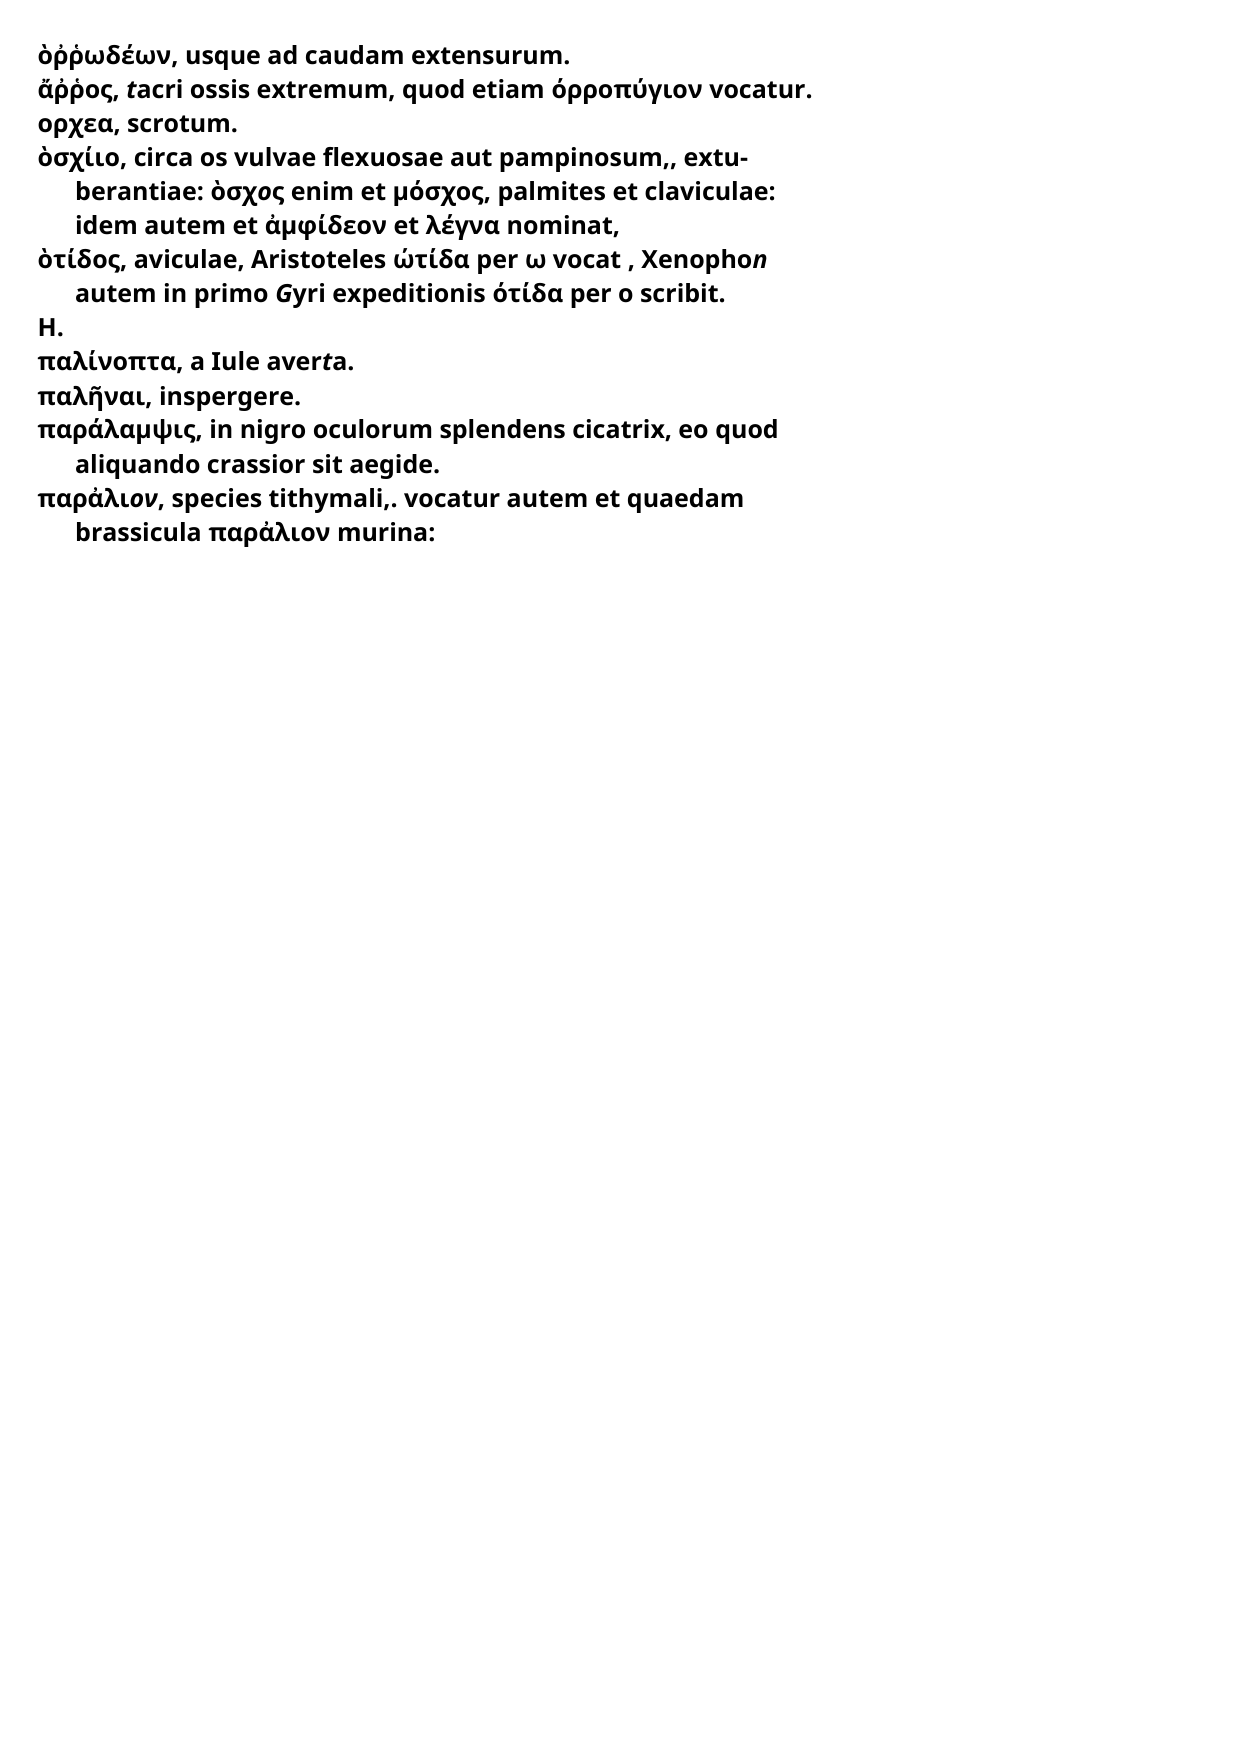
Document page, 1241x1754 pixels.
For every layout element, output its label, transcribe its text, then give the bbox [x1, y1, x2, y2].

text παρἀλιον, species tithymali,. vocatur autem et quaedam brassicula παρἀλιον murina: [37, 480, 1203, 548]
text παράλαμψις, in nigro oculorum splendens cicatrix, eo quod aliquando crassior sit aegide. [37, 412, 1203, 480]
text ἄῤῥος, tacri ossis extremum, quod etiam όρροπύγιον vocatur. [37, 72, 1203, 106]
text παλῆναι, inspergere. [37, 378, 1203, 412]
text ὸῤῥωδέων, usque ad caudam extensurum. [37, 37, 1203, 72]
text παλίνοπτα, a Iule averta. [37, 344, 1203, 378]
text Η. [37, 310, 1203, 344]
text ὸσχίιο, circa os vulvae flexuosae aut pampinosum,, extu- berantiae: ὸσχος enim et μόσχος, palmites et claviculae: idem autem et ἀμφίδεον et λέγνα nominat, [37, 140, 1203, 242]
text ορχεα, scrotum. [37, 106, 1203, 140]
text ὸτίδος, aviculae, Aristoteles ώτίδα per ω vocat , Xenophon autem in primo Gyri expeditionis ότίδα per o scribit. [37, 242, 1203, 310]
